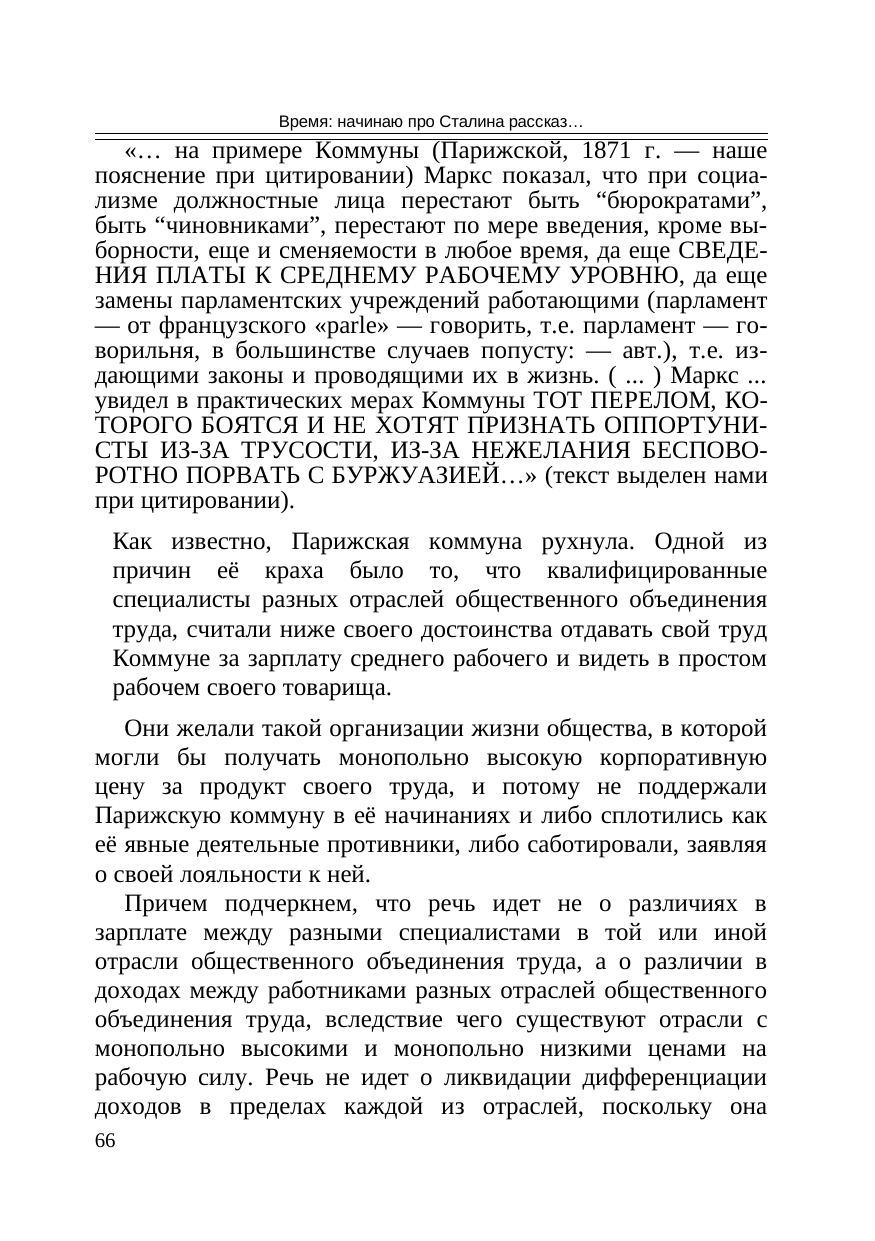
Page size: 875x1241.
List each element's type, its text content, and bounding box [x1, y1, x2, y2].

text Причем подчеркнем, что речь идет не о различиях в зарплате между разными специалистами в той или иной отрасли общественного объединения труда, а о различии в доходах между работниками разных отраслей общественного объединения труда, вследствие чего существуют отрасли с монопольно высокими и монопольно низкими ценами на рабочую силу. Речь не идет о ликвидации дифференциации доходов в пределах каждой из отраслей, поскольку она [94, 887, 768, 1120]
text «… на при­ме­ре Ком­му­ны (Па­риж­ской, 1871 г. — наше пояснение при цитировании) Маркс по­ка­зал, что при со­циа­лиз­ме долж­но­ст­ные ли­ца пе­ре­ста­ют быть “бю­ро­кра­та­ми”, быть “чи­нов­ни­ка­ми”, пе­ре­ста­ют по ме­ре вве­де­ния, кро­ме вы­бор­но­сти, еще и сме­няе­мо­сти в лю­бое вре­мя, да еще СВЕ­ДЕ­НИЯ ПЛА­ТЫ К СРЕД­НЕ­МУ РА­БО­ЧЕ­МУ УРОВ­НЮ, да еще за­ме­ны пар­ла­мент­ских уч­ре­ж­де­ний ра­бо­таю­щи­ми (пар­ла­мент — от фран­цуз­ско­го «parle» — го­во­рить, т.е. пар­ла­мент — го­во­риль­ня, в боль­шин­ст­ве слу­ча­ев по­пус­ту: — авт.), т.е. из­даю­щи­ми за­ко­ны и про­во­дя­щи­ми их в жизнь. ( ... ) Маркс ... уви­дел в прак­ти­че­ских ме­рах Ком­му­ны ТОТ ПЕ­РЕ­ЛОМ, КО­ТО­РО­ГО БО­ЯТ­СЯ И НЕ ХО­ТЯТ ПРИ­ЗНАТЬ ОП­ПОР­ТУ­НИ­СТЫ ИЗ-ЗА ТРУ­СО­СТИ, ИЗ-ЗА НЕ­ЖЕ­ЛА­НИЯ БЕС­ПО­ВО­РОТ­НО ПО­РВАТЬ С БУР­ЖУА­ЗИ­ЕЙ…» (текст вы­де­лен на­ми при цитировании). [94, 139, 768, 514]
text Они желали такой организации жизни общества, в которой могли бы получать монопольно высокую корпоративную цену за продукт своего труда, и потому не поддержали Парижскую коммуну в её начинаниях и либо сплотились как её явные деятельные противники, либо саботировали, заявляя о своей лояльности к ней. [94, 713, 768, 887]
text Как известно, Парижская коммуна рухнула. Одной из причин её краха было то, что квалифицированные специалисты разных отраслей общественного объединения труда, считали ниже своего достоинства отдавать свой труд Коммуне за зарплату среднего рабочего и видеть в простом рабочем своего товарища. [112, 526, 768, 701]
